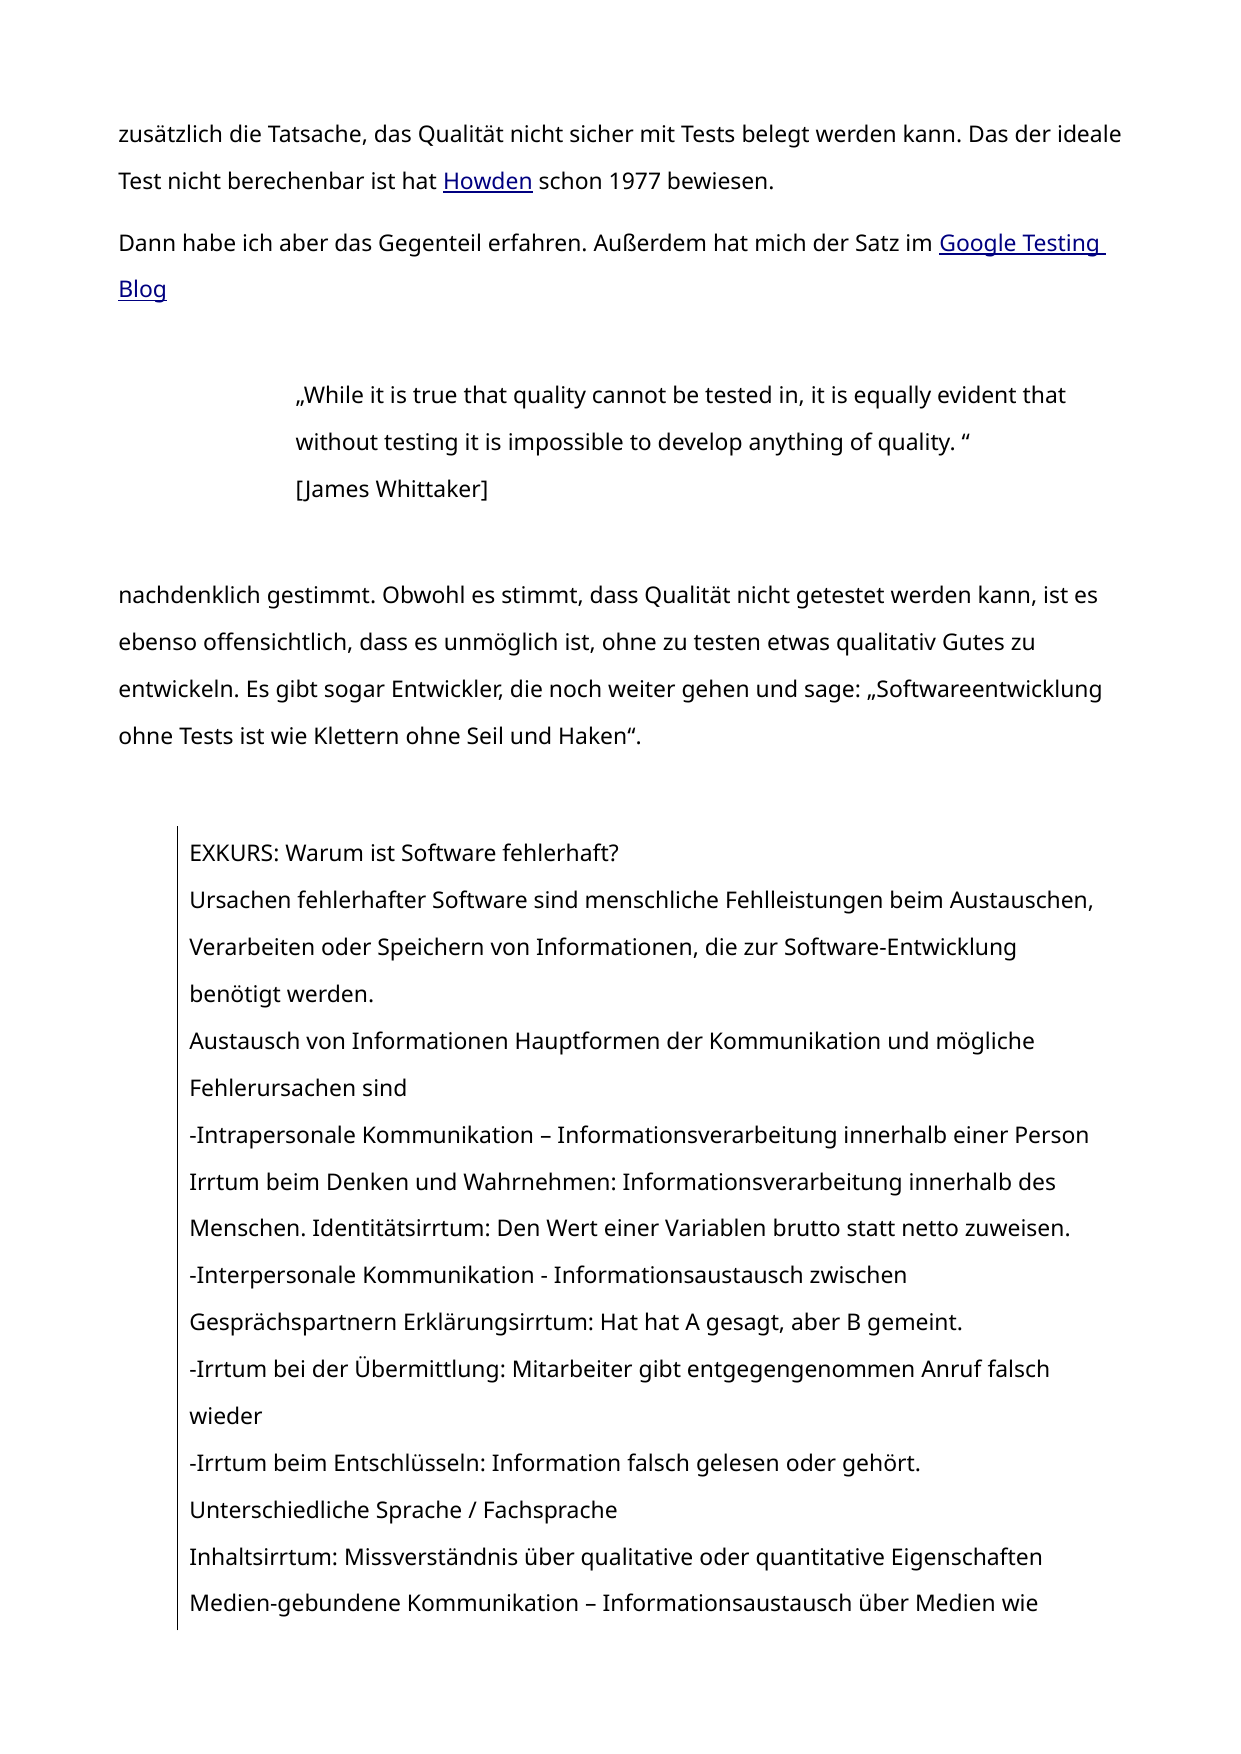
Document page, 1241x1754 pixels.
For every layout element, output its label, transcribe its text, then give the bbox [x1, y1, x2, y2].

text nachdenklich gestimmt. Obwohl es stimmt, dass Qualität nicht getestet werden kann, ist es ebenso offensichtlich, dass es unmöglich ist, ohne zu testen etwas qualitativ Gutes zu entwickeln. Es gibt sogar Entwickler, die noch weiter gehen und sage: „Softwareentwicklung ohne Tests ist wie Klettern ohne Seil und Haken“. [118, 579, 1122, 751]
text Dann habe ich aber das Gegenteil erfahren. Außerdem hat mich der Satz im Google Testing Blog [118, 226, 1122, 304]
text EXKURS: Warum ist Software fehlerhaft? Ursachen fehlerhafter Software sind menschliche Fehlleistungen beim Austauschen, Verarbeiten oder Speichern von Informationen, die zur Software-Entwicklung benötigt werden. Austausch von Informationen Hauptformen der Kommunikation und mögliche Fehlerursachen sind -Intrapersonale Kommunikation – Informationsverarbeitung innerhalb einer Person Irrtum beim Denken und Wahrnehmen: Informationsverarbeitung innerhalb des Menschen. Identitätsirrtum: Den Wert einer Variablen brutto statt netto zuweisen. -Interpersonale Kommunikation - Informationsaustausch zwischen Gesprächspartnern Erklärungsirrtum: Hat hat A gesagt, aber B gemeint. -Irrtum bei der Übermittlung: Mitarbeiter gibt entgegengenommen Anruf falsch wieder -Irrtum beim Entschlüsseln: Information falsch gelesen oder gehört. Unterschiedliche Sprache / Fachsprache Inhaltsirrtum: Missverständnis über qualitative oder quantitative Eigenschaften Medien-gebundene Kommunikation – Informationsaustausch über Medien wie [178, 826, 1122, 1630]
text zusätzlich die Tatsache, das Qualität nicht sicher mit Tests belegt werden kann. Das der ideale Test nicht berechenbar ist hat Howden schon 1977 bewiesen. [118, 118, 1122, 196]
text „While it is true that quality cannot be tested in, it is equally evident that without testing it is impossible to develop anything of quality. “ [James Whittaker] [295, 379, 1122, 504]
